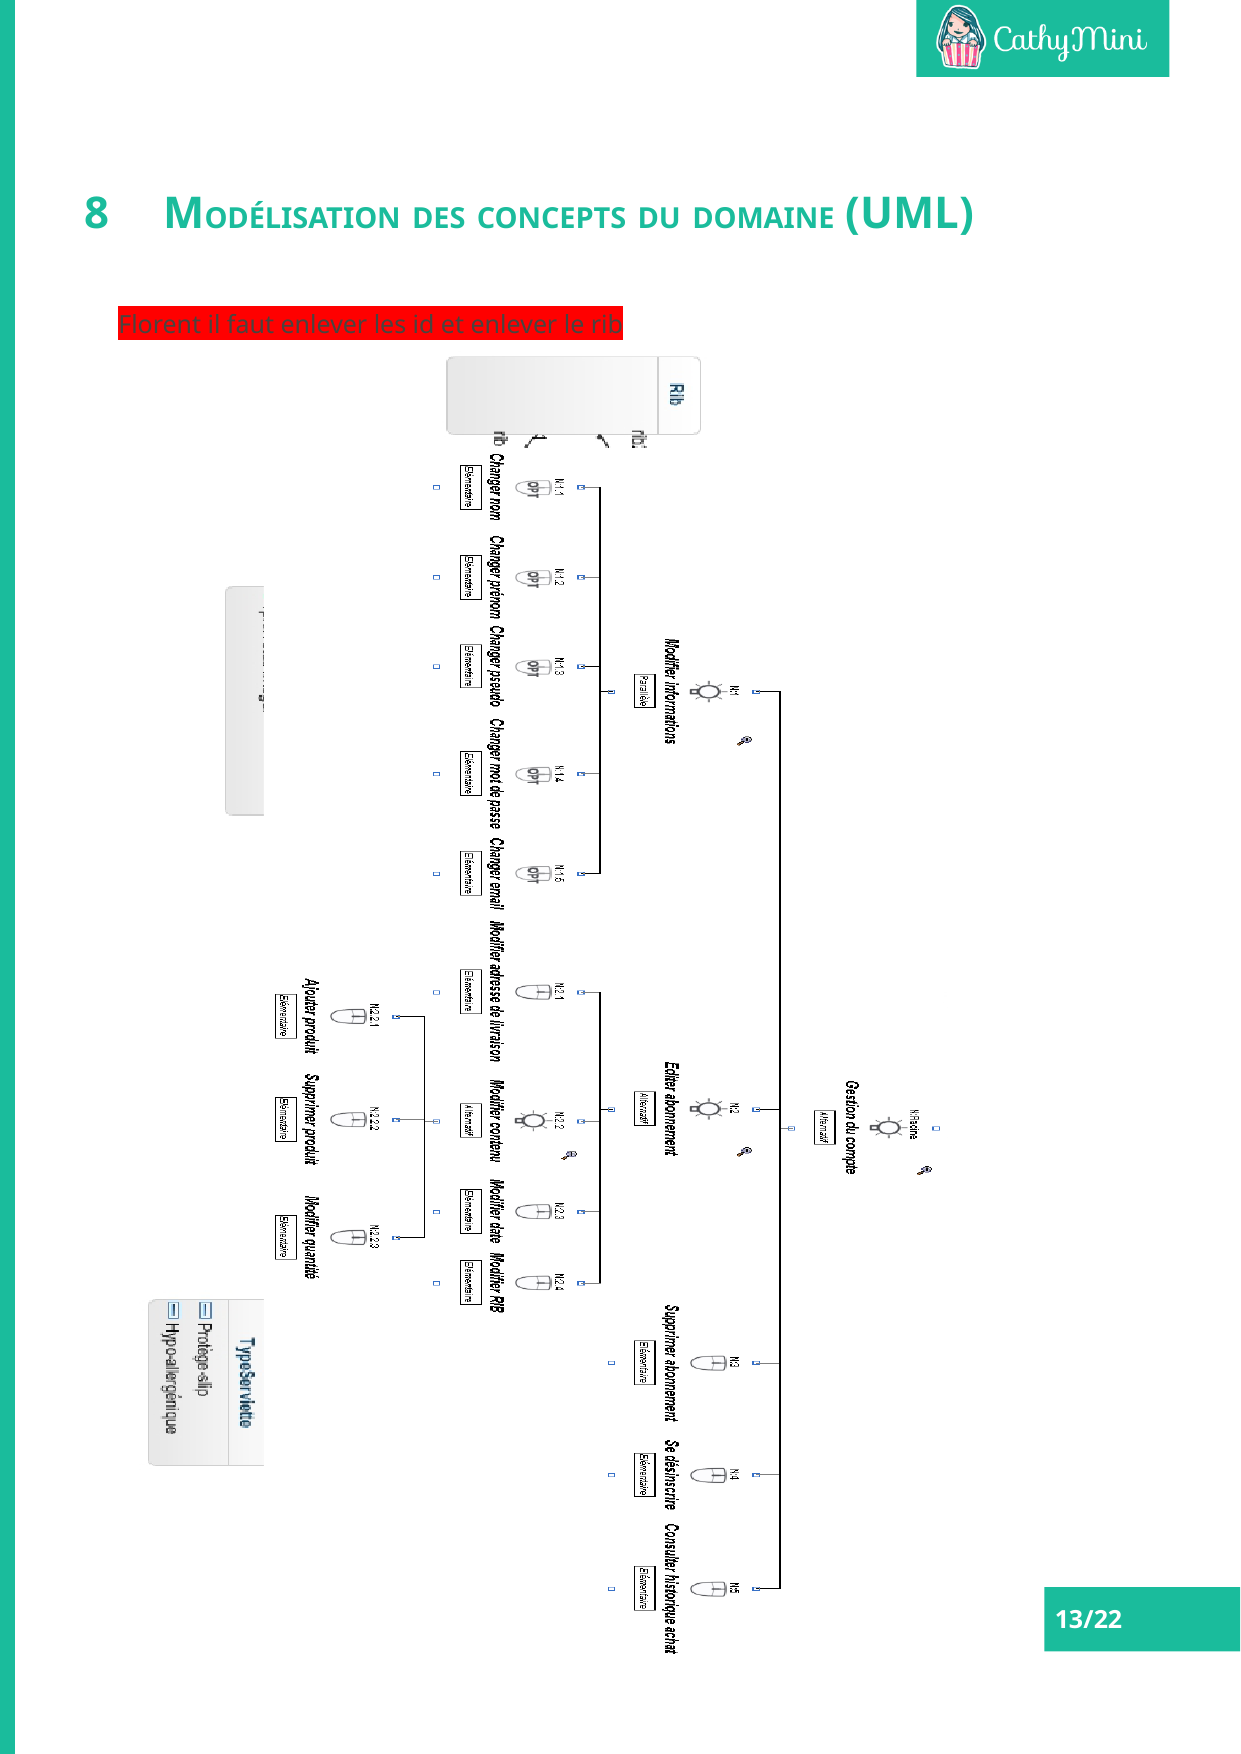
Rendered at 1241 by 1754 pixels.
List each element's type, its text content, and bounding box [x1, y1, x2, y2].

text Florent il faut enlever les id et enlever le rib [118, 306, 1122, 340]
subtitle Modélisation des concepts du domaine (UML) [73, 182, 1122, 241]
picture [929, 0, 1156, 73]
picture [114, 343, 975, 1659]
